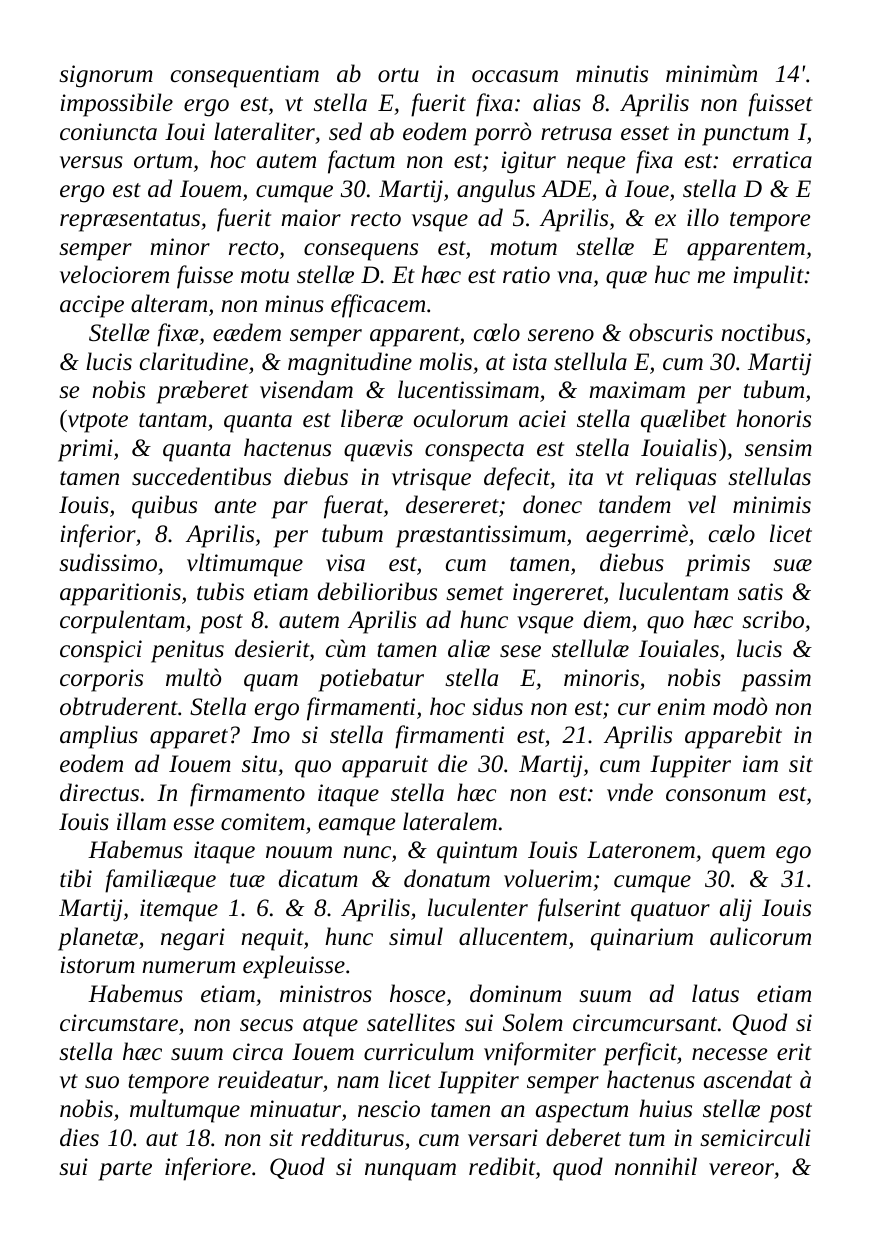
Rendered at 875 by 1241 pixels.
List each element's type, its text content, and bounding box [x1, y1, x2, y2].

text Stellæ fixæ, eædem semper apparent, cœlo sereno & obscuris noctibus, & lucis claritudine, & magnitudine molis, at ista stellula E, cum 30. Martij se nobis præberet visendam & lucentissimam, & maximam per tubum, (vtpote tantam, quanta est liberæ oculorum aciei stella quælibet honoris primi, & quanta hactenus quævis conspecta est stella Iouialis), sensim tamen succedentibus diebus in vtrisque defecit, ita vt reliquas stellulas Iouis, quibus ante par fuerat, desereret; donec tandem vel minimis inferior, 8. Aprilis, per tubum præstantissimum, aegerrimè, cælo licet sudissimo, vltimumque visa est, cum tamen, diebus primis suæ apparitionis, tubis etiam debilioribus semet ingereret, luculentam satis & corpulentam, post 8. autem Aprilis ad hunc vsque diem, quo hæc scribo, conspici penitus desierit, cùm tamen aliæ sese stellulæ Iouiales, lucis & corporis multò quam potiebatur stella E, minoris, nobis passim obtruderent. Stella ergo firmamenti, hoc sidus non est; cur enim modò non amplius apparet? Imo si stella firmamenti est, 21. Aprilis apparebit in eodem ad Iouem situ, quo apparuit die 30. Martij, cum Iuppiter iam sit directus. In firmamento itaque stella hæc non est: vnde consonum est, Iouis illam esse comitem, eamque lateralem. [59, 318, 815, 835]
text Habemus etiam, ministros hosce, dominum suum ad latus etiam circumstare, non secus atque satellites sui Solem circumcursant. Quod si stella hæc suum circa Iouem curriculum vniformiter perficit, necesse erit vt suo tempore reuideatur, nam licet Iuppiter semper hactenus ascendat à nobis, multumque minuatur, nescio tamen an aspectum huius stellæ post dies 10. aut 18. non sit redditurus, cum versari deberet tum in semicirculi sui parte inferiore. Quod si nunquam redibit, quod nonnihil vereor, & [59, 979, 815, 1180]
text signorum consequentiam ab ortu in occasum minutis minimùm 14'. impossibile ergo est, vt stella E, fuerit fixa: alias 8. Aprilis non fuisset coniuncta Ioui lateraliter, sed ab eodem porrò retrusa esset in punctum I, versus ortum, hoc autem factum non est; igitur neque fixa est: erratica ergo est ad Iouem, cumque 30. Martij, angulus ADE, à Ioue, stella D & E repræsentatus, fuerit maior recto vsque ad 5. Aprilis, & ex illo tempore semper minor recto, consequens est, motum stellæ E apparentem, velociorem fuisse motu stellæ D. Et hæc est ratio vna, quæ huc me impulit: accipe alteram, non minus efficacem. [59, 59, 815, 318]
text Habemus itaque nouum nunc, & quintum Iouis Lateronem, quem ego tibi familiæque tuæ dicatum & donatum voluerim; cumque 30. & 31. Martij, itemque 1. 6. & 8. Aprilis, luculenter fulserint quatuor alij Iouis planetæ, negari nequit, hunc simul allucentem, quinarium aulicorum istorum numerum expleuisse. [59, 835, 815, 979]
